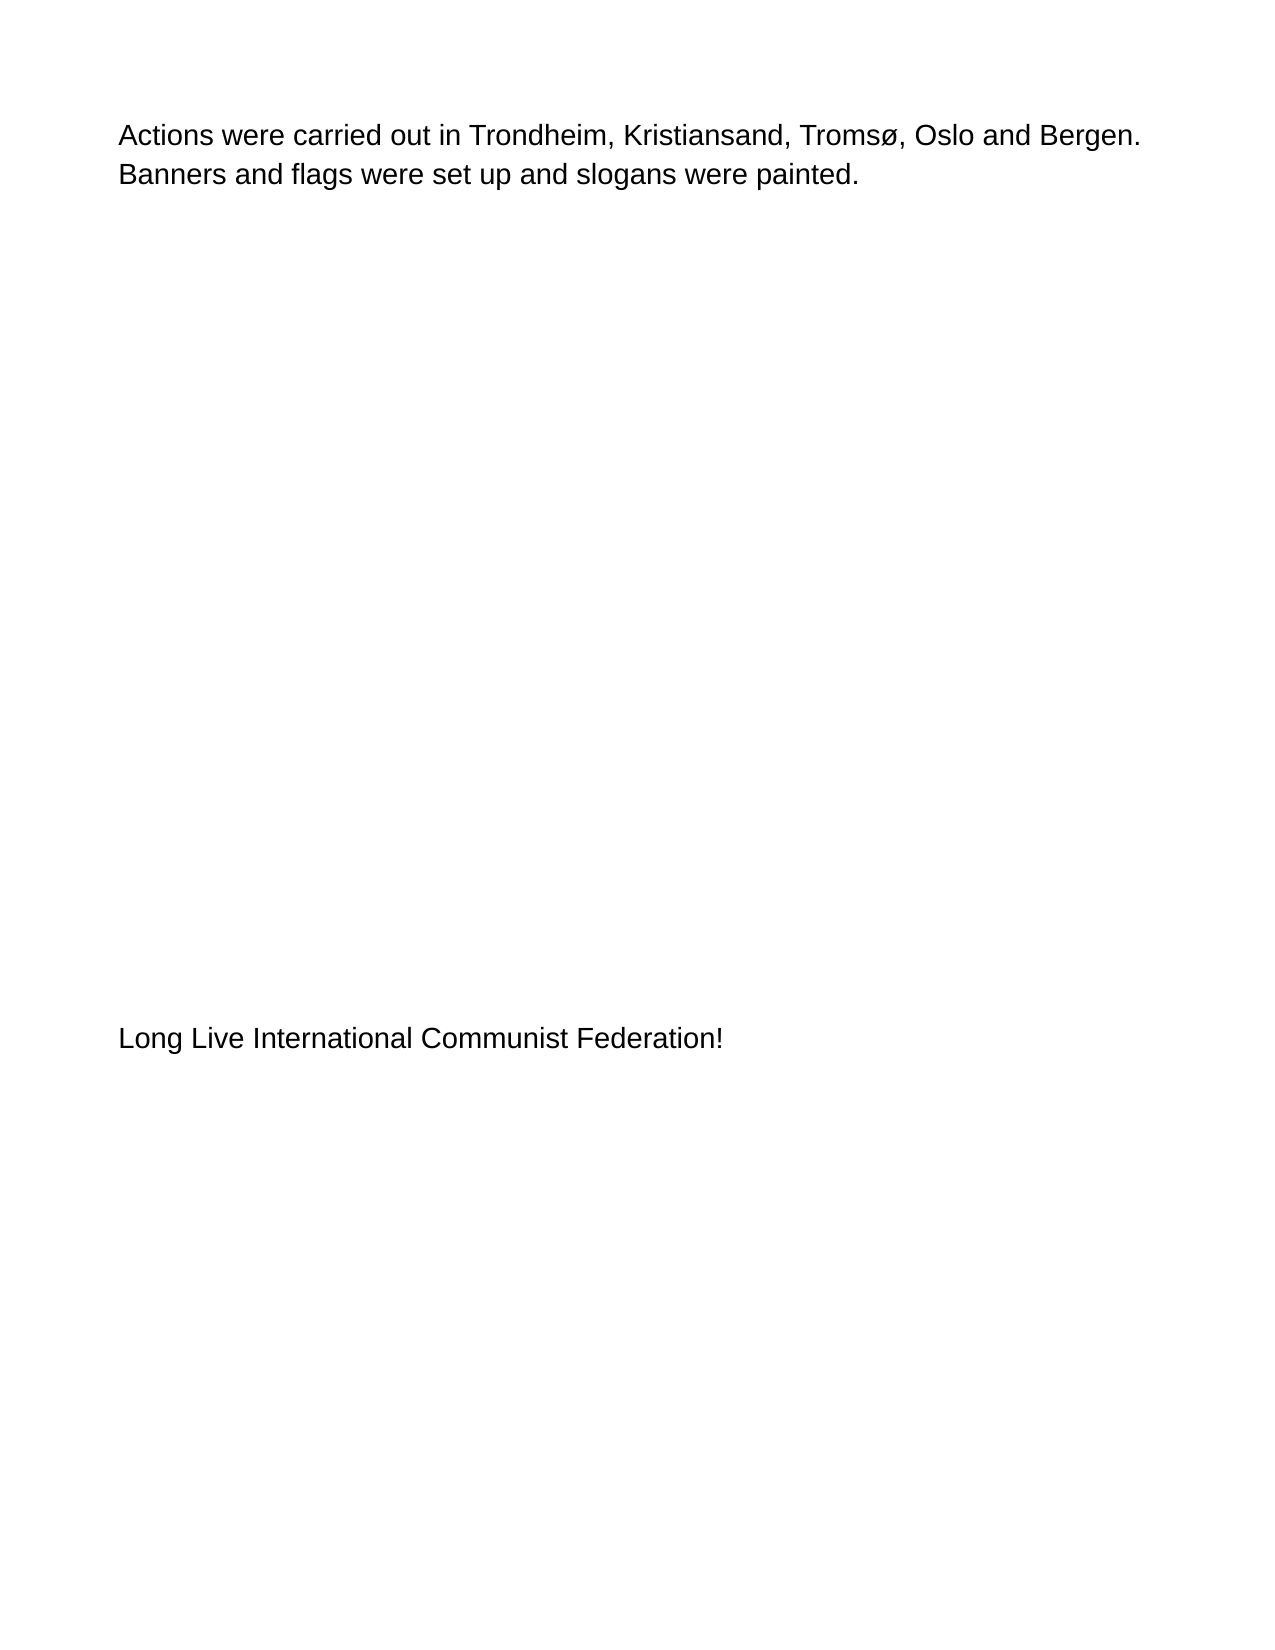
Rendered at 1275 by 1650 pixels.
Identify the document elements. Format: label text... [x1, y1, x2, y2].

text Long Live International Communist Federation! [118, 210, 1157, 1054]
text Actions were carried out in Trondheim, Kristiansand, Tromsø, Oslo and Bergen. Banners and flags were set up and slogans were painted. [118, 118, 1157, 190]
